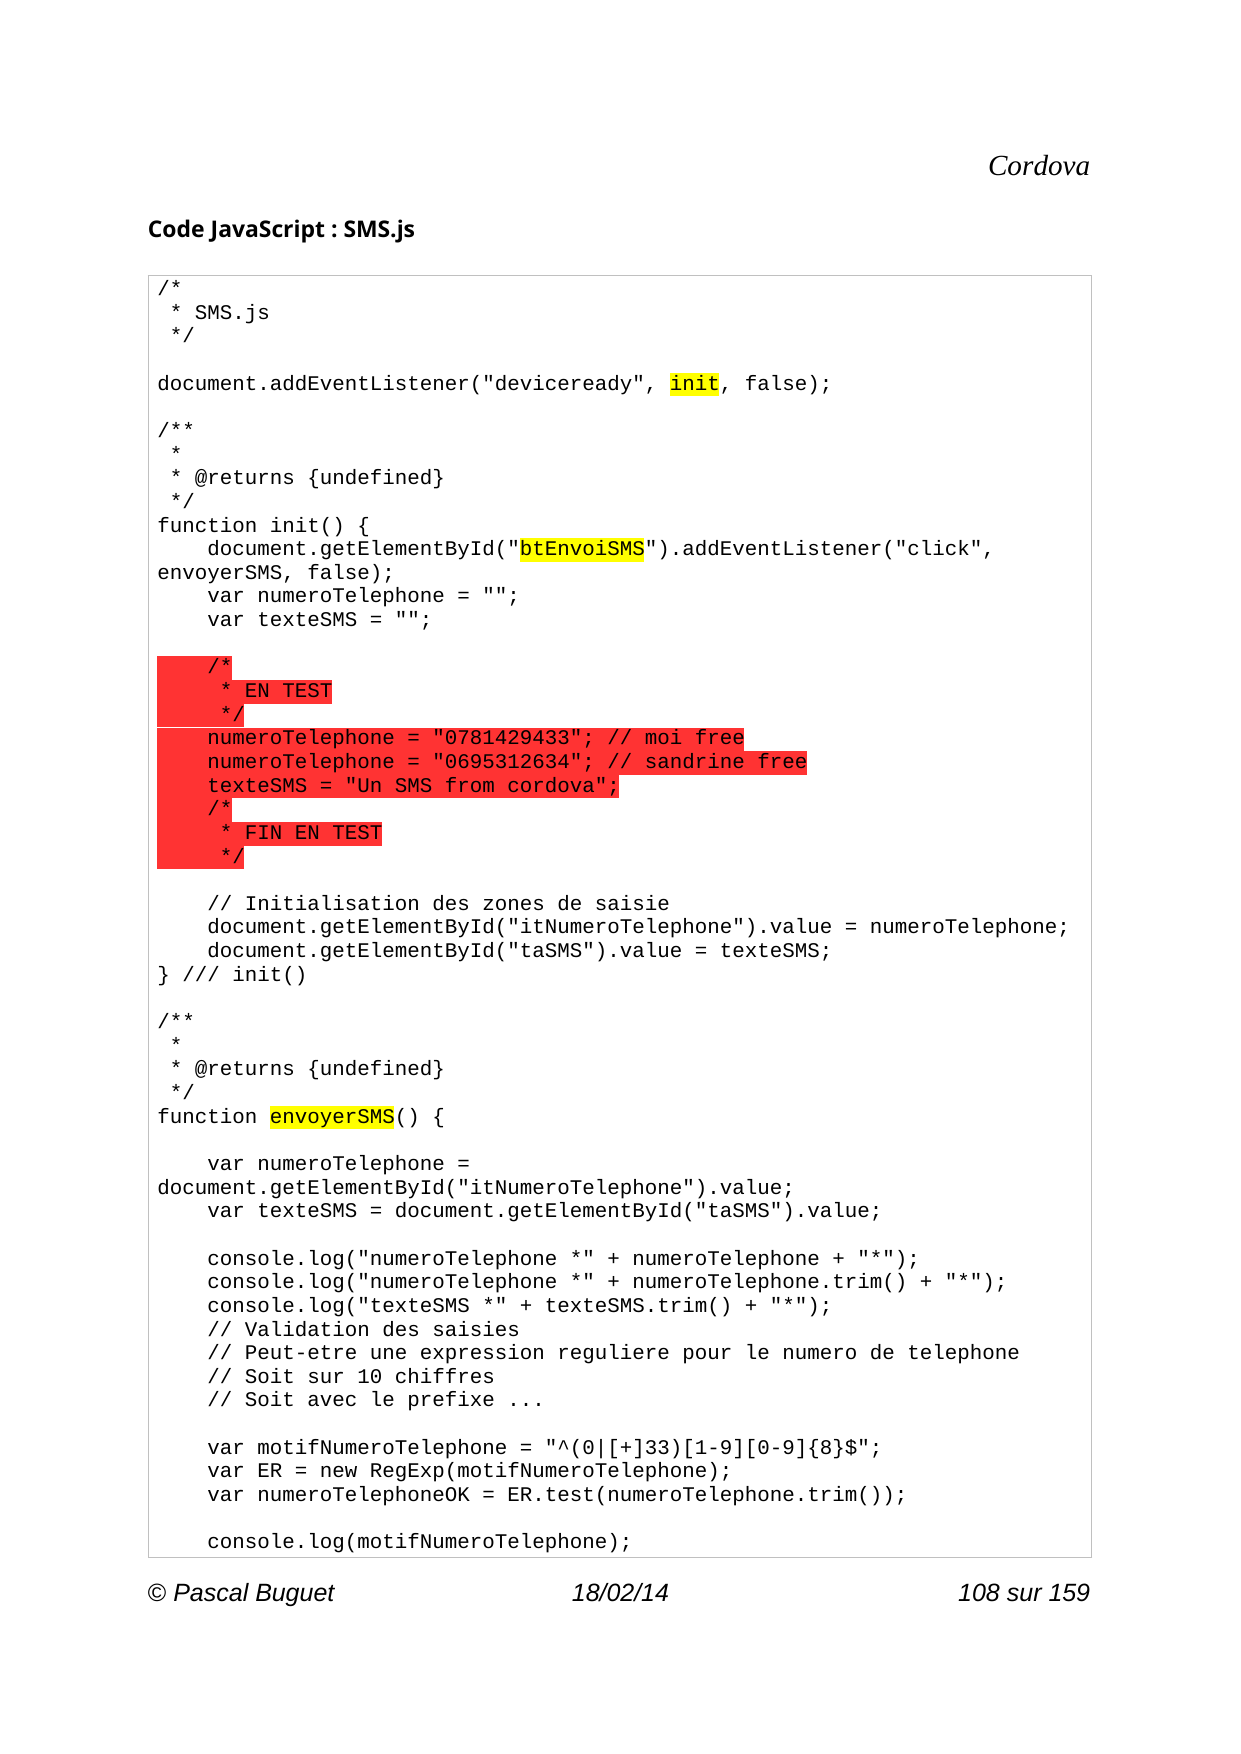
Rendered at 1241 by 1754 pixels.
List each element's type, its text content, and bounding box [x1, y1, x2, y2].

text /* [149, 276, 1091, 299]
text } /// init() [149, 961, 1091, 987]
text * [149, 441, 1091, 464]
text /* [149, 795, 1091, 819]
text /* [149, 653, 1091, 677]
text var numeroTelephone = document.getElementById("itNumeroTelephone").value; [149, 1150, 1091, 1197]
text var ER = new RegExp(motifNumeroTelephone); [149, 1457, 1091, 1481]
text document.getElementById("taSMS").value = texteSMS; [149, 937, 1091, 961]
text * @returns {undefined} [149, 464, 1091, 488]
text */ [149, 322, 1091, 349]
text console.log("numeroTelephone *" + numeroTelephone + "*"); [149, 1244, 1091, 1268]
text * EN TEST [149, 677, 1091, 701]
text * FIN EN TEST [149, 819, 1091, 842]
text * [149, 1032, 1091, 1055]
text document.addEventListener("deviceready", init, false); [149, 369, 1091, 396]
text var texteSMS = document.getElementById("taSMS").value; [149, 1197, 1091, 1224]
text */ [149, 488, 1091, 511]
text function init() { [149, 511, 1091, 535]
text var numeroTelephoneOK = ER.test(numeroTelephone.trim()); [149, 1481, 1091, 1508]
text function envoyerSMS() { [149, 1103, 1091, 1129]
text */ [149, 701, 1091, 724]
text var numeroTelephone = ""; [149, 582, 1091, 606]
text * @returns {undefined} [149, 1055, 1091, 1079]
text */ [149, 842, 1091, 869]
text var texteSMS = ""; [149, 606, 1091, 633]
text document.getElementById("itNumeroTelephone").value = numeroTelephone; [149, 913, 1091, 937]
text numeroTelephone = "0781429433"; // moi free [149, 724, 1091, 748]
text console.log("texteSMS *" + texteSMS.trim() + "*"); [149, 1292, 1091, 1315]
text var motifNumeroTelephone = "^(0|[+]33)[1-9][0-9]{8}$"; [149, 1434, 1091, 1457]
text Code JavaScript : SMS.js [148, 212, 1092, 244]
text console.log(motifNumeroTelephone); [149, 1528, 1091, 1557]
text // Soit sur 10 chiffres [149, 1363, 1091, 1386]
text // Initialisation des zones de saisie [149, 890, 1091, 913]
text console.log("numeroTelephone *" + numeroTelephone.trim() + "*"); [149, 1268, 1091, 1292]
text texteSMS = "Un SMS from cordova"; [149, 772, 1091, 795]
text * SMS.js [149, 299, 1091, 322]
text document.getElementById("btEnvoiSMS").addEventListener("click", envoyerSMS, false); [149, 535, 1091, 582]
text // Validation des saisies [149, 1315, 1091, 1339]
text /** [149, 1008, 1091, 1032]
text // Peut-etre une expression reguliere pour le numero de telephone [149, 1339, 1091, 1363]
text */ [149, 1079, 1091, 1103]
text /** [149, 417, 1091, 441]
text // Soit avec le prefixe ... [149, 1386, 1091, 1413]
text numeroTelephone = "0695312634"; // sandrine free [149, 748, 1091, 772]
